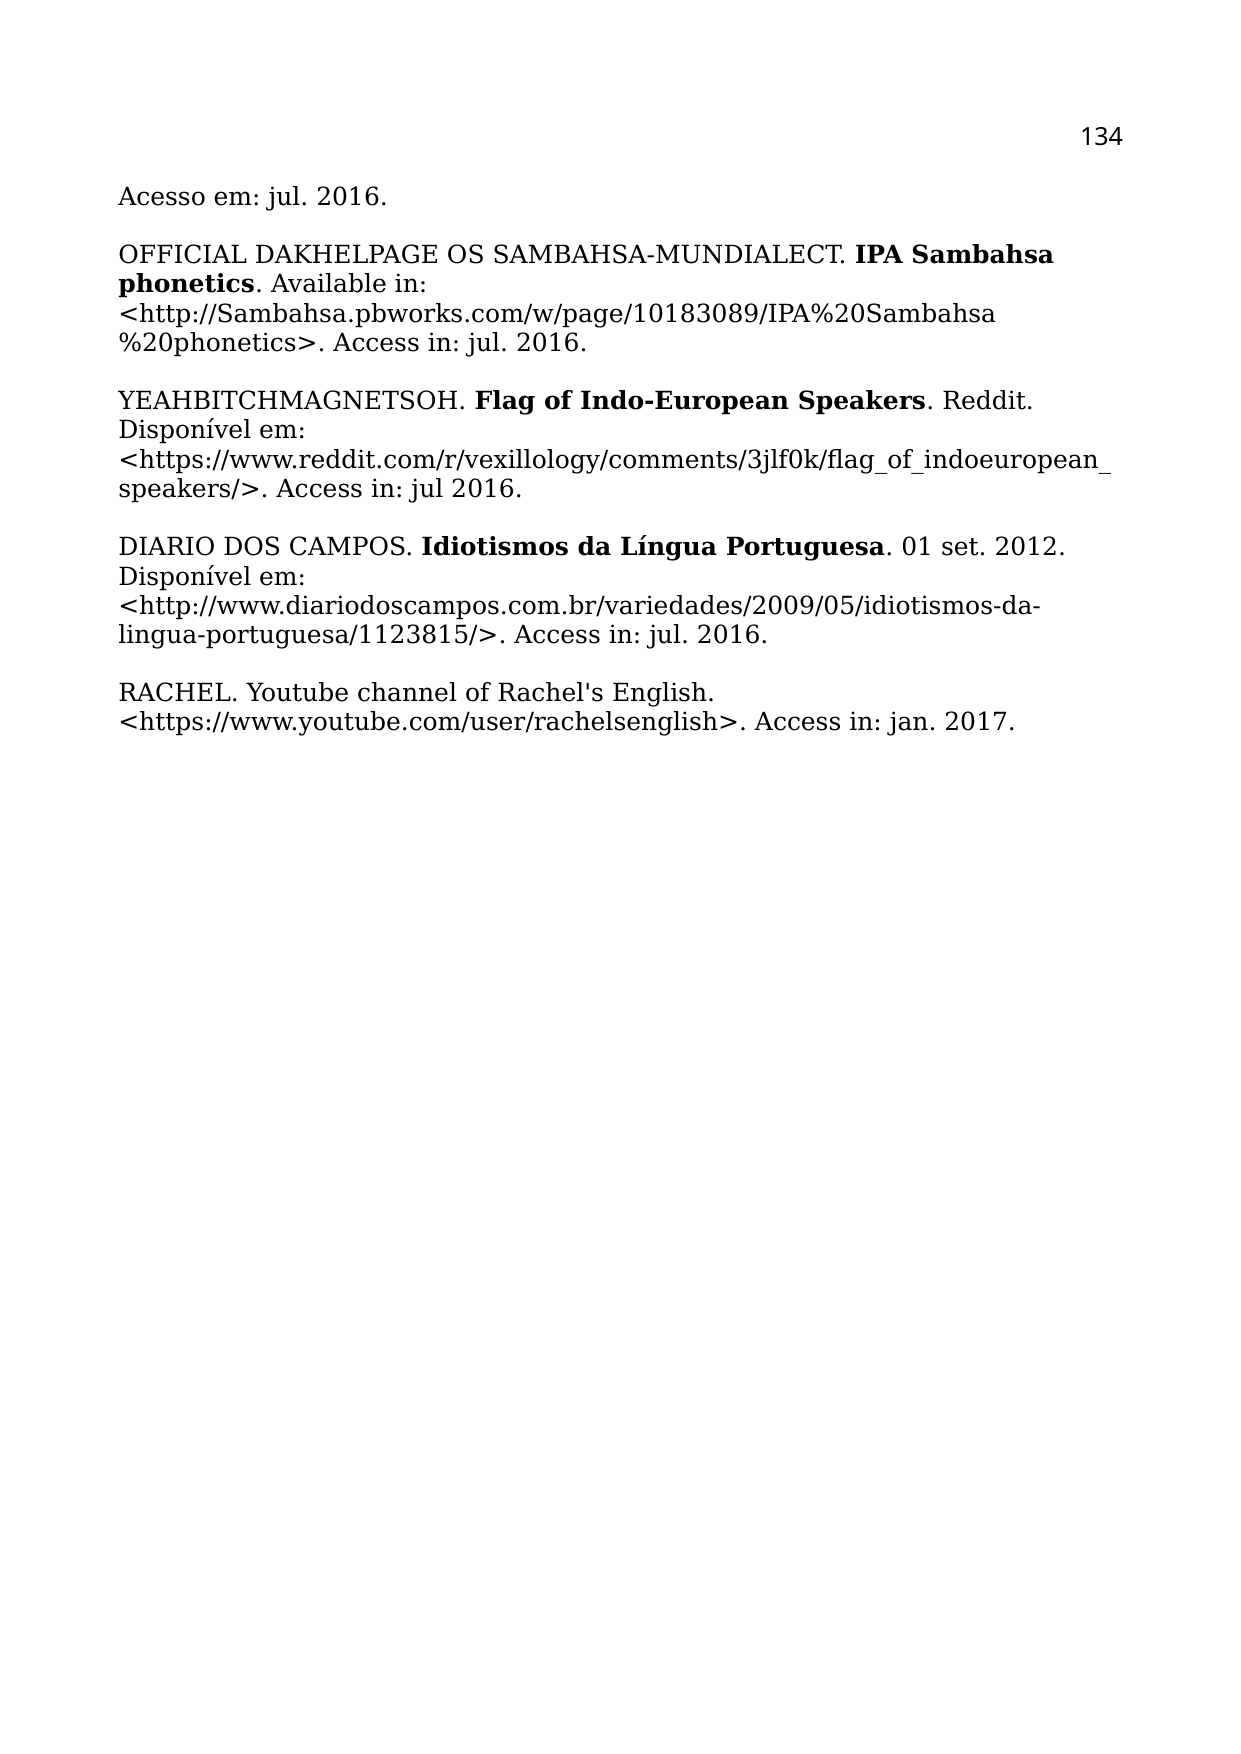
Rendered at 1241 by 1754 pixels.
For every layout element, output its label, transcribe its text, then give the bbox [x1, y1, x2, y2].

text RACHEL. Youtube channel of Rachel's English. <https://www.youtube.com/user/rachelsenglish>. Access in: jan. 2017. [118, 678, 1123, 737]
text OFFICIAL DAKHELPAGE OS SAMBAHSA-MUNDIALECT. IPA Sambahsa phonetics. Available in: <http://Sambahsa.pbworks.com/w/page/10183089/IPA%20Sambahsa%20phonetics>. Access in: jul. 2016. [118, 240, 1123, 357]
text DIARIO DOS CAMPOS. Idiotismos da Língua Portuguesa. 01 set. 2012. Disponível em: <http://www.diariodoscampos.com.br/variedades/2009/05/idiotismos-da-lingua-portuguesa/1123815/>. Access in: jul. 2016. [118, 532, 1123, 649]
text Acesso em: jul. 2016. [118, 182, 1123, 211]
text YEAHBITCHMAGNETSOH. Flag of Indo-European Speakers. Reddit. Disponível em: <https://www.reddit.com/r/vexillology/comments/3jlf0k/flag_of_indoeuropean_speakers/>. Access in: jul 2016. [118, 386, 1123, 503]
